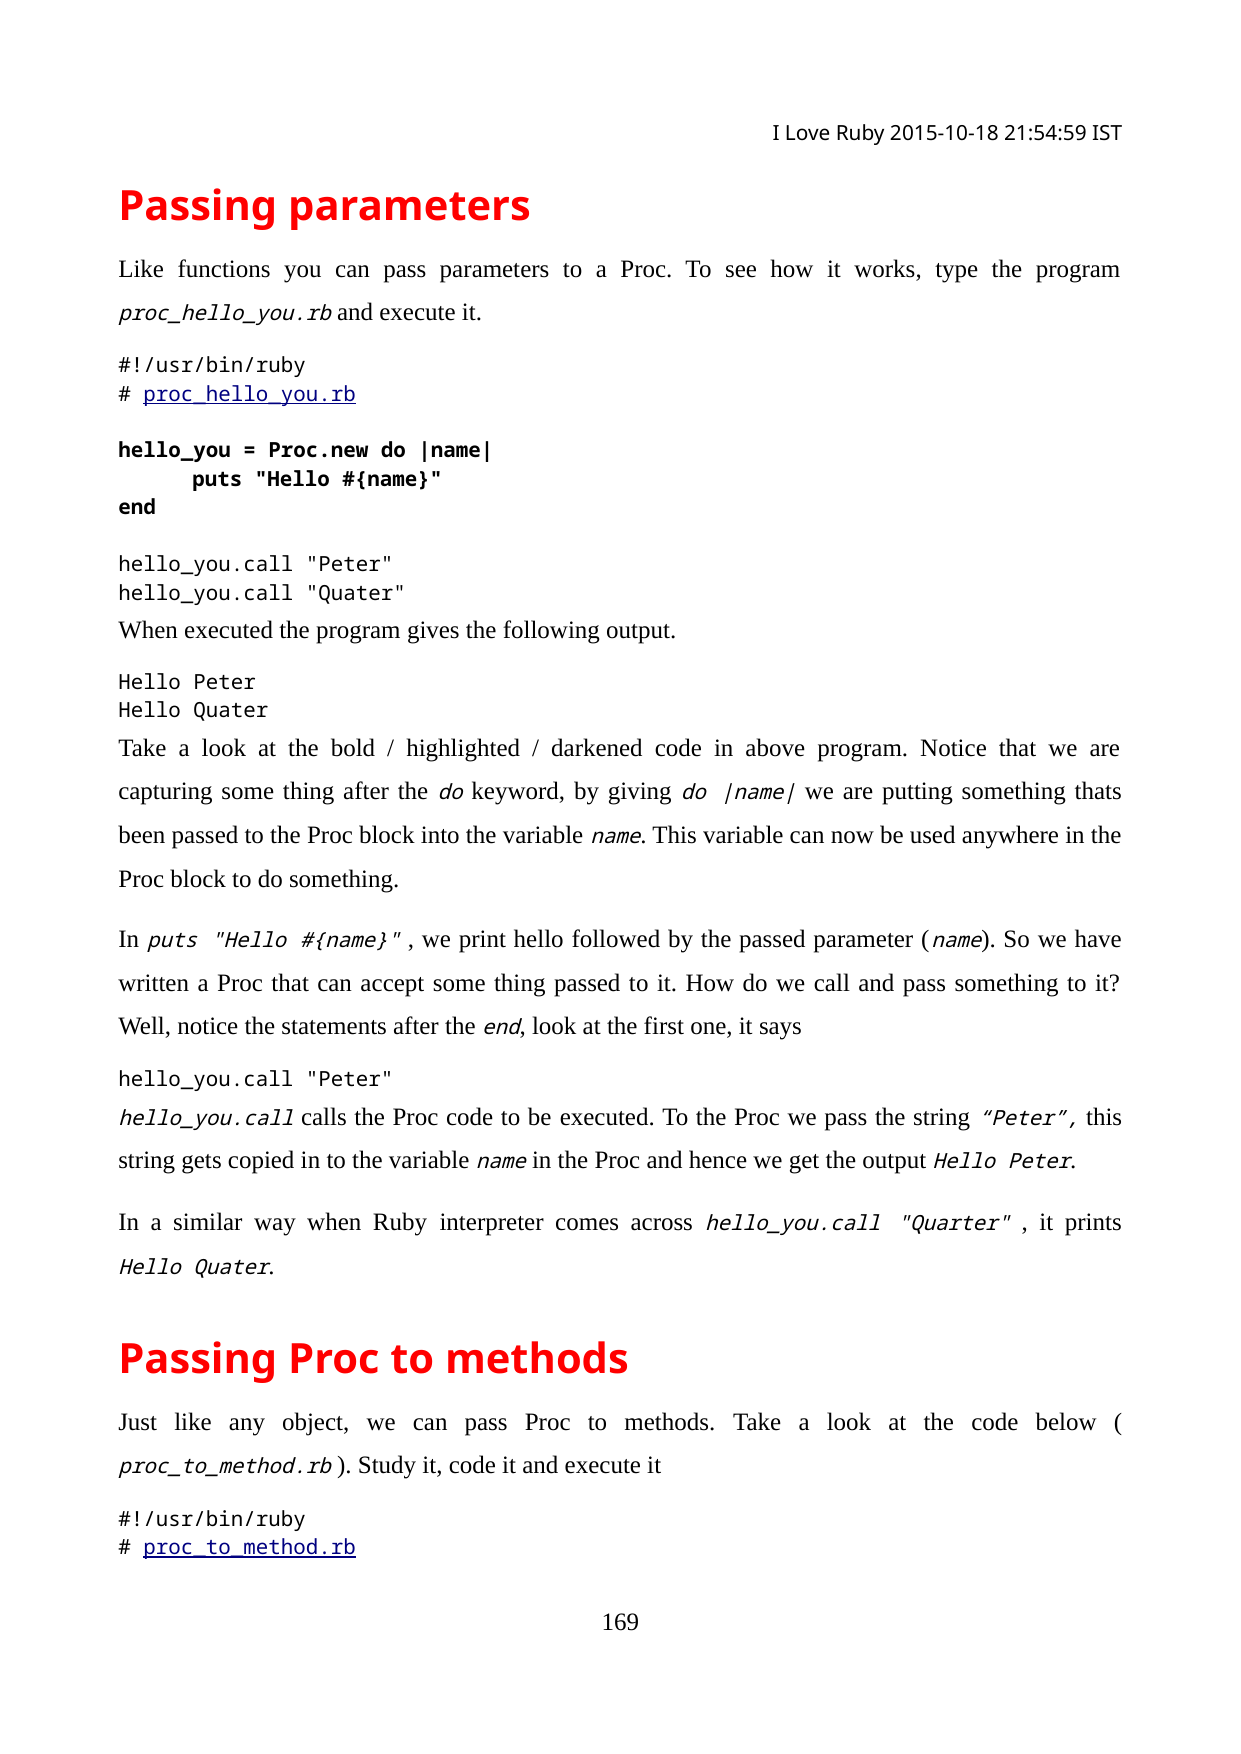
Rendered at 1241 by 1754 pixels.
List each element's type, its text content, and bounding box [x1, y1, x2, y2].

text #!/usr/bin/ruby [118, 1504, 1122, 1532]
text hello_you.call "Peter" [118, 549, 1122, 578]
text # proc_to_method.rb [118, 1532, 1122, 1561]
text In a similar way when Ruby interpreter comes across hello_you.call "Quarter" , it prints Hello Quater. [118, 1207, 1122, 1281]
text end [118, 492, 1122, 521]
text puts "Hello #{name}" [118, 464, 1122, 492]
text Hello Peter [118, 667, 1122, 696]
subtitle Passing parameters [118, 176, 1122, 233]
text #!/usr/bin/ruby [118, 350, 1122, 379]
text hello_you.call calls the Proc code to be executed. To the Proc we pass the string “Peter”, this string gets copied in to the variable name in the Proc and hence we get the output Hello Peter. [118, 1102, 1122, 1175]
text hello_you.call "Peter" [118, 1064, 1122, 1093]
text hello_you.call "Quater" [118, 578, 1122, 606]
text Just like any object, we can pass Proc to methods. Take a look at the code below ( proc_to_method.rb ). Study it, code it and execute it [118, 1407, 1122, 1480]
text In puts "Hello #{name}" , we print hello followed by the passed parameter (name). So we have written a Proc that can accept some thing passed to it. How do we call and pass something to it? Well, notice the statements after the end, look at the first one, it says [118, 924, 1122, 1041]
text # proc_hello_you.rb [118, 379, 1122, 407]
text When executed the program gives the following output. [118, 615, 1122, 644]
text Hello Quater [118, 696, 1122, 724]
text Take a look at the bold / highlighted / darkened code in above program. Notice that we are capturing some thing after the do keyword, by giving do |name| we are putting something thats been passed to the Proc block into the variable name. This variable can now be used anywhere in the Proc block to do something. [118, 733, 1122, 892]
text Like functions you can pass parameters to a Proc. To see how it works, type the program proc_hello_you.rb and execute it. [118, 254, 1122, 327]
subtitle Passing Proc to methods [118, 1329, 1122, 1386]
text hello_you = Proc.new do |name| [118, 436, 1122, 464]
